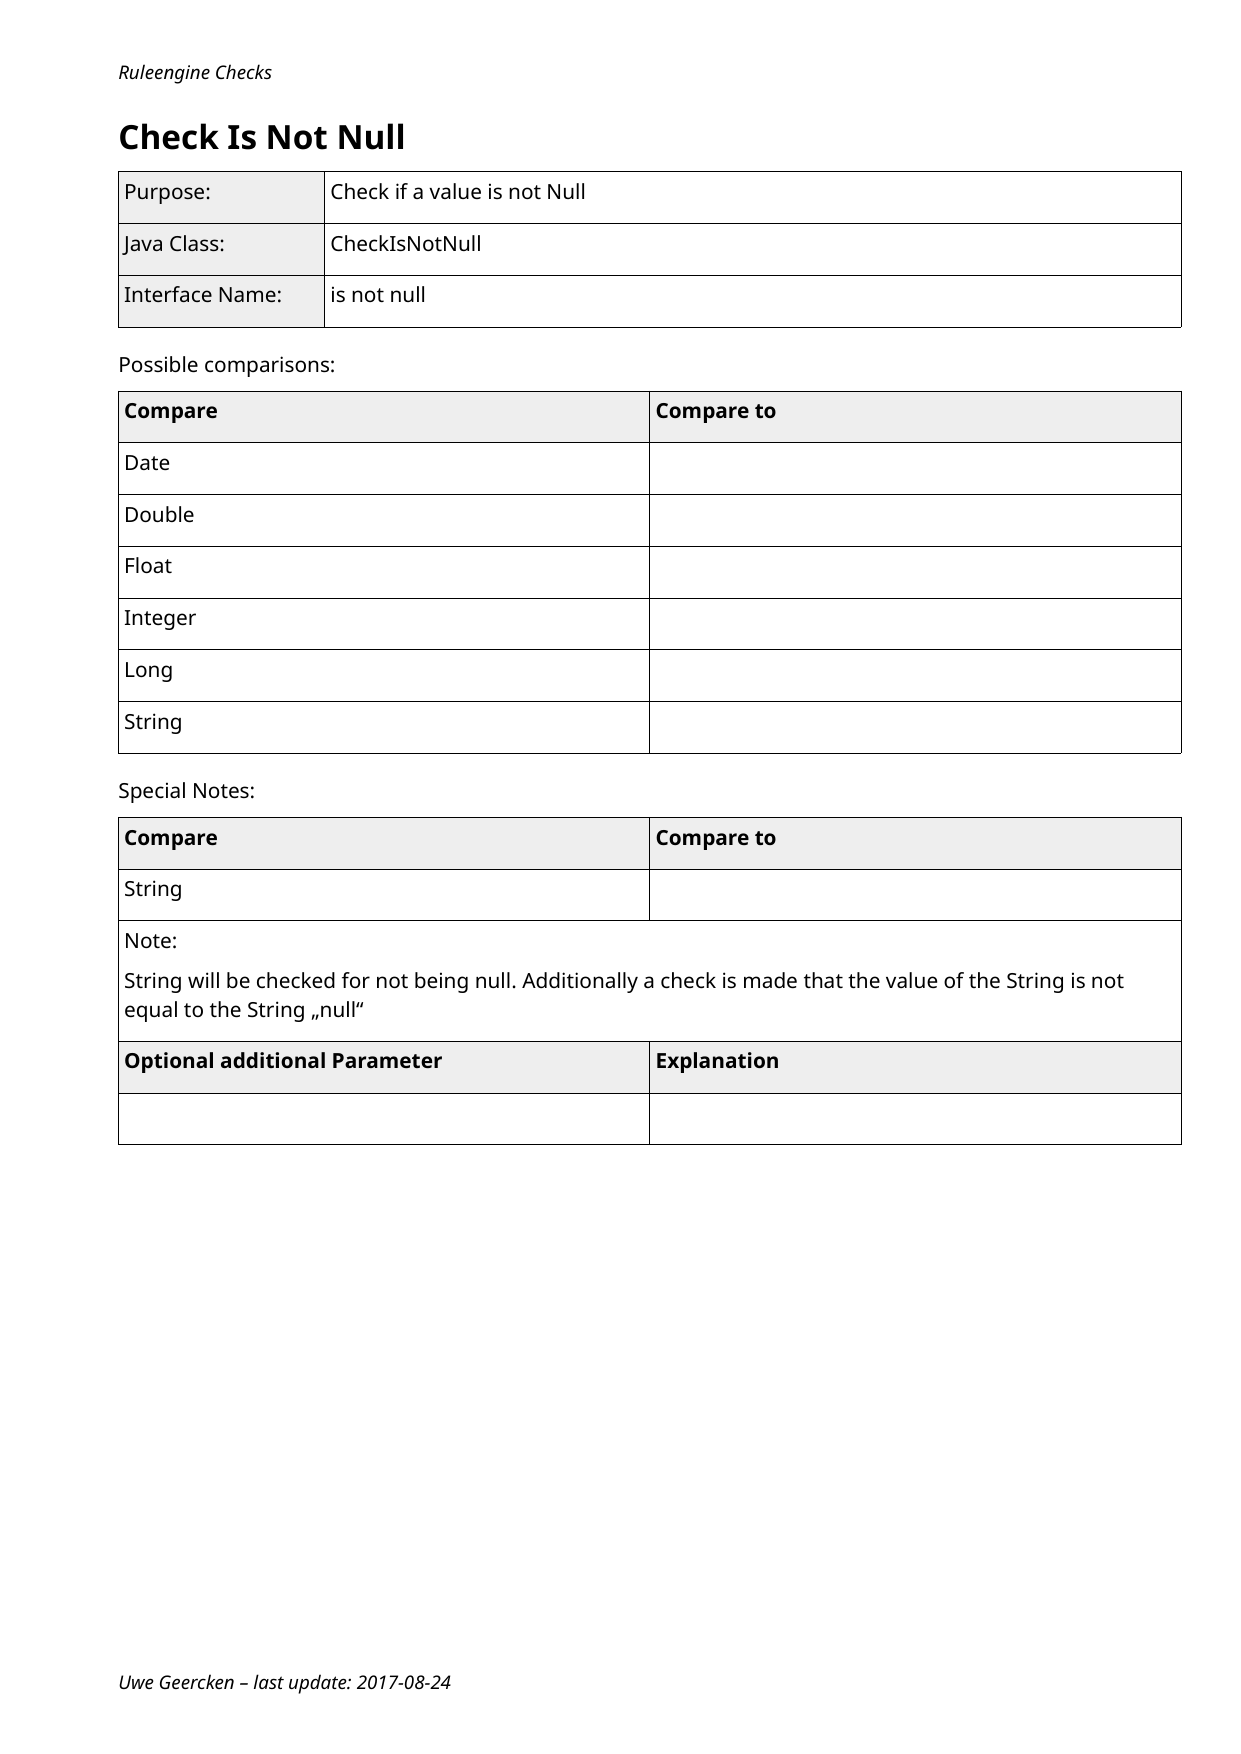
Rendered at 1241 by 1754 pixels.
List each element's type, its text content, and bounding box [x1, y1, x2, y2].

table_cell [650, 443, 1181, 494]
table_cell String [119, 870, 649, 920]
text Special Notes: [118, 777, 1181, 805]
table_cell Date [119, 443, 649, 494]
table_header Compare [119, 392, 649, 442]
table_header Compare to [650, 818, 1181, 869]
table_cell is not null [325, 276, 1181, 327]
table_header Compare to [650, 392, 1181, 442]
table_cell [650, 650, 1181, 701]
table_cell Double [119, 495, 649, 546]
table_cell Explanation [650, 1042, 1181, 1093]
table_cell [650, 495, 1181, 546]
table_cell Integer [119, 599, 649, 649]
table_cell [650, 547, 1181, 598]
text Possible comparisons: [118, 350, 1181, 379]
table_cell Float [119, 547, 649, 598]
table_cell [650, 599, 1181, 649]
table_cell [650, 870, 1181, 920]
table_cell Java Class: [119, 224, 324, 275]
table_cell [650, 1094, 1181, 1144]
table_cell CheckIsNotNull [325, 224, 1181, 275]
table_header Check if a value is not Null [325, 172, 1181, 223]
table_cell [650, 702, 1181, 753]
table_header Purpose: [119, 172, 324, 223]
table_cell Long [119, 650, 649, 701]
table_cell Note: String will be checked for not being null. Additionally a check is made that the value of the String is not equal to the String „null“ [119, 921, 1181, 1041]
table_cell Interface Name: [119, 276, 324, 327]
table_cell String [119, 702, 649, 753]
table_header Compare [119, 818, 649, 869]
text Check Is Not Null [118, 114, 1181, 159]
table_cell [119, 1094, 649, 1144]
table_cell Optional additional Parameter [119, 1042, 649, 1093]
